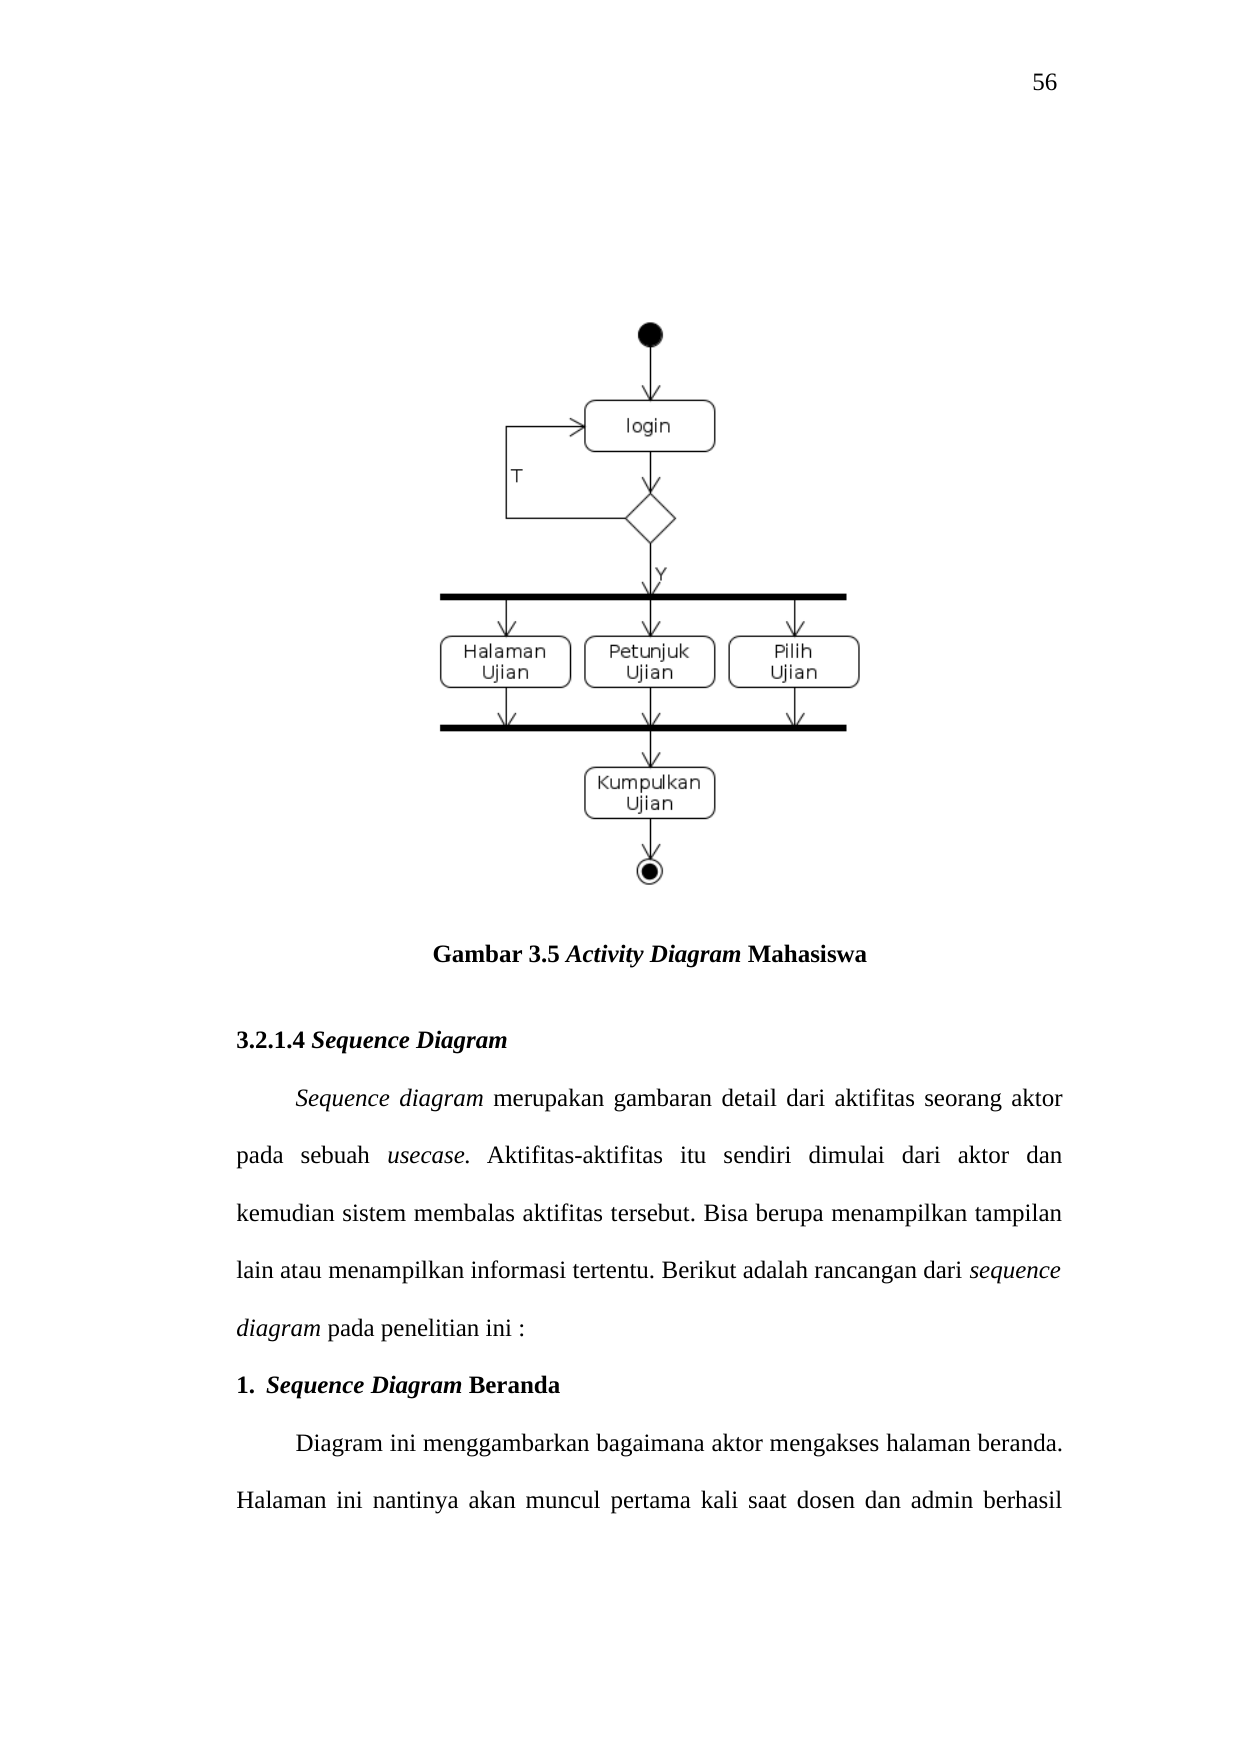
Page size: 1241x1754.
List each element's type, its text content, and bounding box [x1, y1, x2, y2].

text Gambar 3.5 Activity Diagram Mahasiswa [236, 911, 1063, 968]
picture [414, 295, 886, 911]
list Sequence Diagram Beranda [236, 1371, 1063, 1399]
text Diagram ini menggambarkan bagaimana aktor mengakses halaman beranda. Halaman ini nantinya akan muncul pertama kali saat dosen dan admin berhasil [236, 1428, 1063, 1514]
subtitle 3.2.1.4 Sequence Diagram [236, 1026, 1063, 1054]
text Sequence diagram merupakan gambaran detail dari aktifitas seorang aktor pada sebuah usecase. Aktifitas-aktifitas itu sendiri dimulai dari aktor dan kemudian sistem membalas aktifitas tersebut. Bisa berupa menampilkan tampilan lain atau menampilkan informasi tertentu. Berikut adalah rancangan dari sequence diagram pada penelitian ini : [236, 1083, 1063, 1342]
